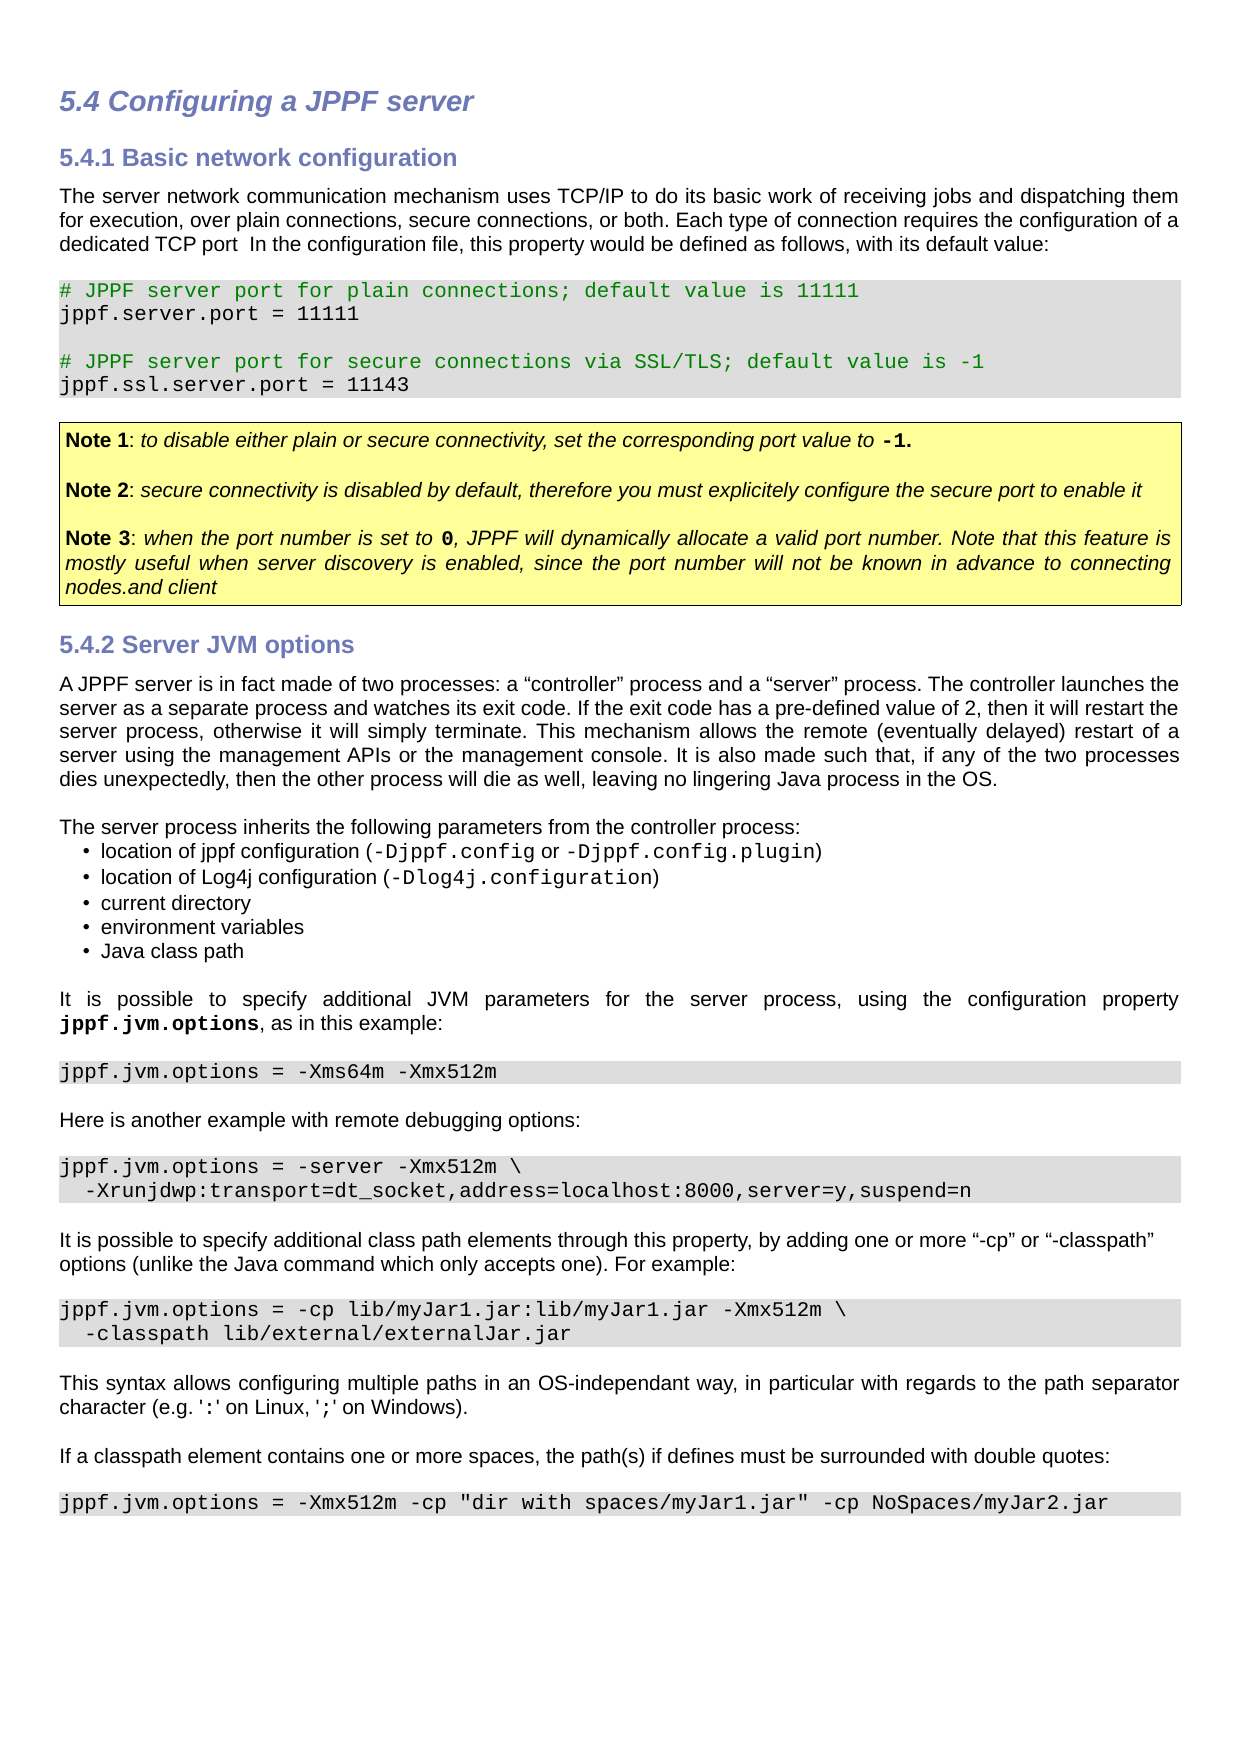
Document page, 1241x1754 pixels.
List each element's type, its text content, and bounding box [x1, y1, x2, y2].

text It is possible to specify additional class path elements through this property, by adding one or more “-cp” or “-classpath” options (unlike the Java command which only accepts one). For example: [59, 1227, 1181, 1275]
subtitle Server JVM options [59, 630, 1181, 659]
text jppf.server.port = 11111 [59, 303, 1181, 327]
text # JPPF server port for plain connections; default value is 11111 [59, 280, 1181, 303]
text A JPPF server is in fact made of two processes: a “controller” process and a “server” process. The controller launches the server as a separate process and watches its exit code. If the exit code has a pre-defined value of 2, then it will restart the server process, otherwise it will simply terminate. This mechanism allows the remote (eventually delayed) restart of a server using the management APIs or the management console. It is also made such that, if any of the two processes dies unexpectedly, then the other process will die as well, leaving no lingering Java process in the OS. [59, 671, 1181, 791]
text jppf.jvm.options = -cp lib/myJar1.jar:lib/myJar1.jar -Xmx512m \ [59, 1299, 1181, 1323]
subtitle Basic network configuration [59, 143, 1181, 171]
text Here is another example with remote debugging options: [59, 1108, 1181, 1132]
text If a classpath element contains one or more spaces, the path(s) if defines must be surrounded with double quotes: [59, 1444, 1181, 1468]
list environment variables [83, 915, 1181, 939]
text Note 3: when the port number is set to 0, JPPF will dynamically allocate a valid port number. Note that this feature is mostly useful when server discovery is enabled, since the port number will not be known in advance to connecting nodes.and client [60, 519, 1181, 605]
text Note 2: secure connectivity is disabled by default, therefore you must explicitely configure the secure port to enable it [60, 471, 1181, 495]
text This syntax allows configuring multiple paths in an OS-independant way, in particular with regards to the path separator character (e.g. ':' on Linux, ';' on Windows). [59, 1371, 1181, 1420]
text The server network communication mechanism uses TCP/IP to do its basic work of receiving jobs and dispatching them for execution, over plain connections, secure connections, or both. Each type of connection requires the configuration of a dedicated TCP port In the configuration file, this property would be defined as follows, with its default value: [59, 184, 1181, 256]
text jppf.ssl.server.port = 11143 [59, 374, 1181, 398]
text Note 1: to disable either plain or secure connectivity, set the corresponding port value to -1. [60, 423, 1181, 448]
list current directory [83, 891, 1181, 915]
text # JPPF server port for secure connections via SSL/TLS; default value is -1 [59, 351, 1181, 374]
text jppf.jvm.options = -Xms64m -Xmx512m [59, 1061, 1181, 1084]
text -classpath lib/external/externalJar.jar [59, 1323, 1181, 1347]
subtitle Configuring a JPPF server [59, 84, 1181, 118]
list Java class path [83, 939, 1181, 963]
text jppf.jvm.options = -Xmx512m -cp "dir with spaces/myJar1.jar" -cp NoSpaces/myJar2.jar [59, 1492, 1181, 1516]
list location of jppf configuration (-Djppf.config or -Djppf.config.plugin) [83, 839, 1181, 865]
text It is possible to specify additional JVM parameters for the server process, using the configuration property jppf.jvm.options, as in this example: [59, 987, 1181, 1037]
list location of Log4j configuration (-Dlog4j.configuration) [83, 865, 1181, 891]
text The server process inherits the following parameters from the controller process: [59, 815, 1181, 839]
text jppf.jvm.options = -server -Xmx512m \ -Xrunjdwp:transport=dt_socket,address=localhost:8000,server=y,suspend=n [59, 1156, 1181, 1203]
